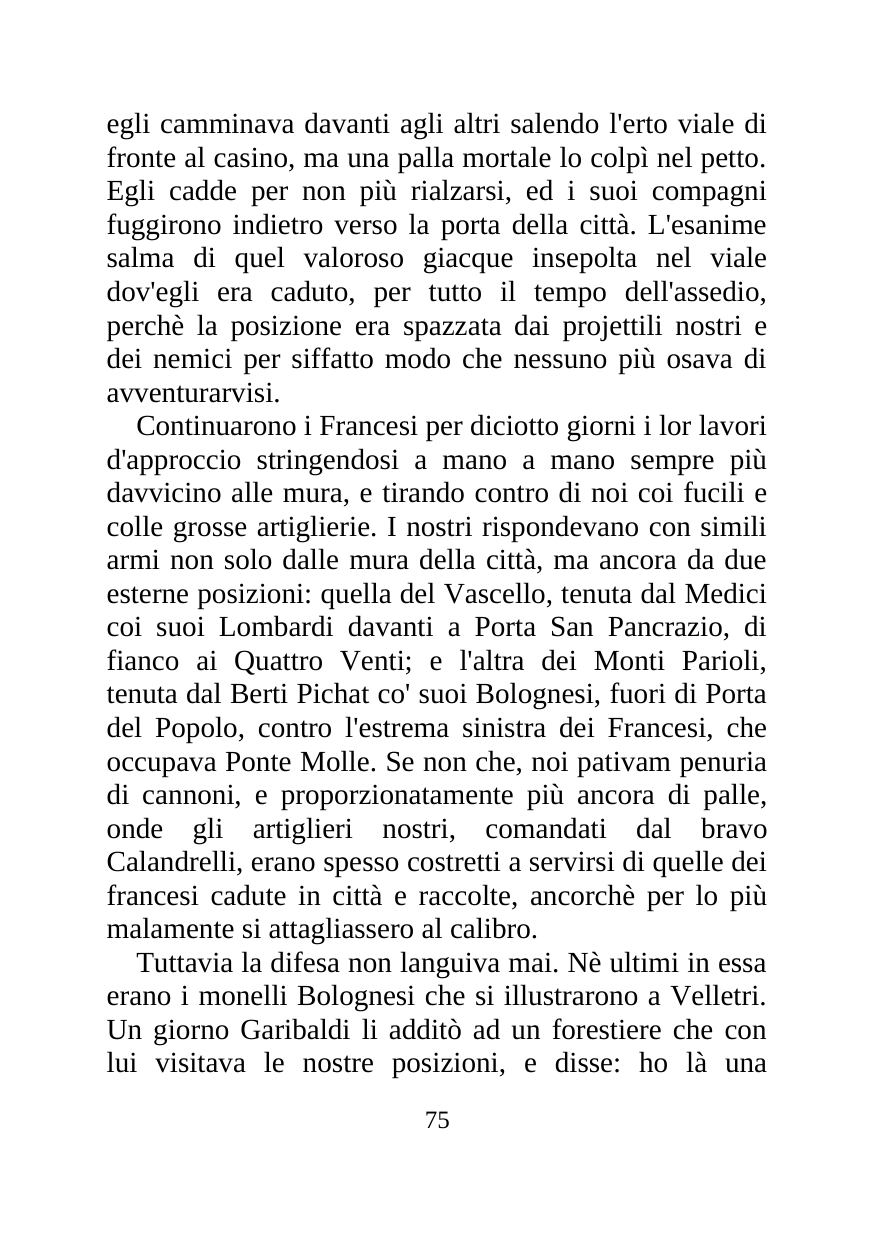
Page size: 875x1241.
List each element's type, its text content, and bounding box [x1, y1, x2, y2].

text egli camminava davanti agli altri salendo l'erto viale di fronte al casino, ma una palla mortale lo colpì nel petto. Egli cadde per non più rialzarsi, ed i suoi compagni fuggirono indietro verso la porta della città. L'esanime salma di quel valoroso giacque insepolta nel viale dov'egli era caduto, per tutto il tempo dell'assedio, perchè la posizione era spazzata dai projettili nostri e dei nemici per siffatto modo che nessuno più osava di avventurarvisi. [106, 106, 768, 408]
text Continuarono i Francesi per diciotto giorni i lor lavori d'approccio stringendosi a mano a mano sempre più davvicino alle mura, e tirando contro di noi coi fucili e colle grosse artiglierie. I nostri rispondevano con simili armi non solo dalle mura della città, ma ancora da due esterne posizioni: quella del Vascello, tenuta dal Medici coi suoi Lombardi davanti a Porta San Pancrazio, di fianco ai Quattro Venti; e l'altra dei Monti Parioli, tenuta dal Berti Pichat co' suoi Bolognesi, fuori di Porta del Popolo, contro l'estrema sinistra dei Francesi, che occupava Ponte Molle. Se non che, noi pativam penuria di cannoni, e proporzionatamente più ancora di palle, onde gli artiglieri nostri, comandati dal bravo Calandrelli, erano spesso costretti a servirsi di quelle dei francesi cadute in città e raccolte, ancorchè per lo più malamente si attagliassero al calibro. [106, 408, 768, 945]
text Tuttavia la difesa non languiva mai. Nè ultimi in essa erano i monelli Bolognesi che si illustrarono a Velletri. Un giorno Garibaldi li additò ad un forestiere che con lui visitava le nostre posizioni, e disse: ho là una [106, 945, 768, 1079]
